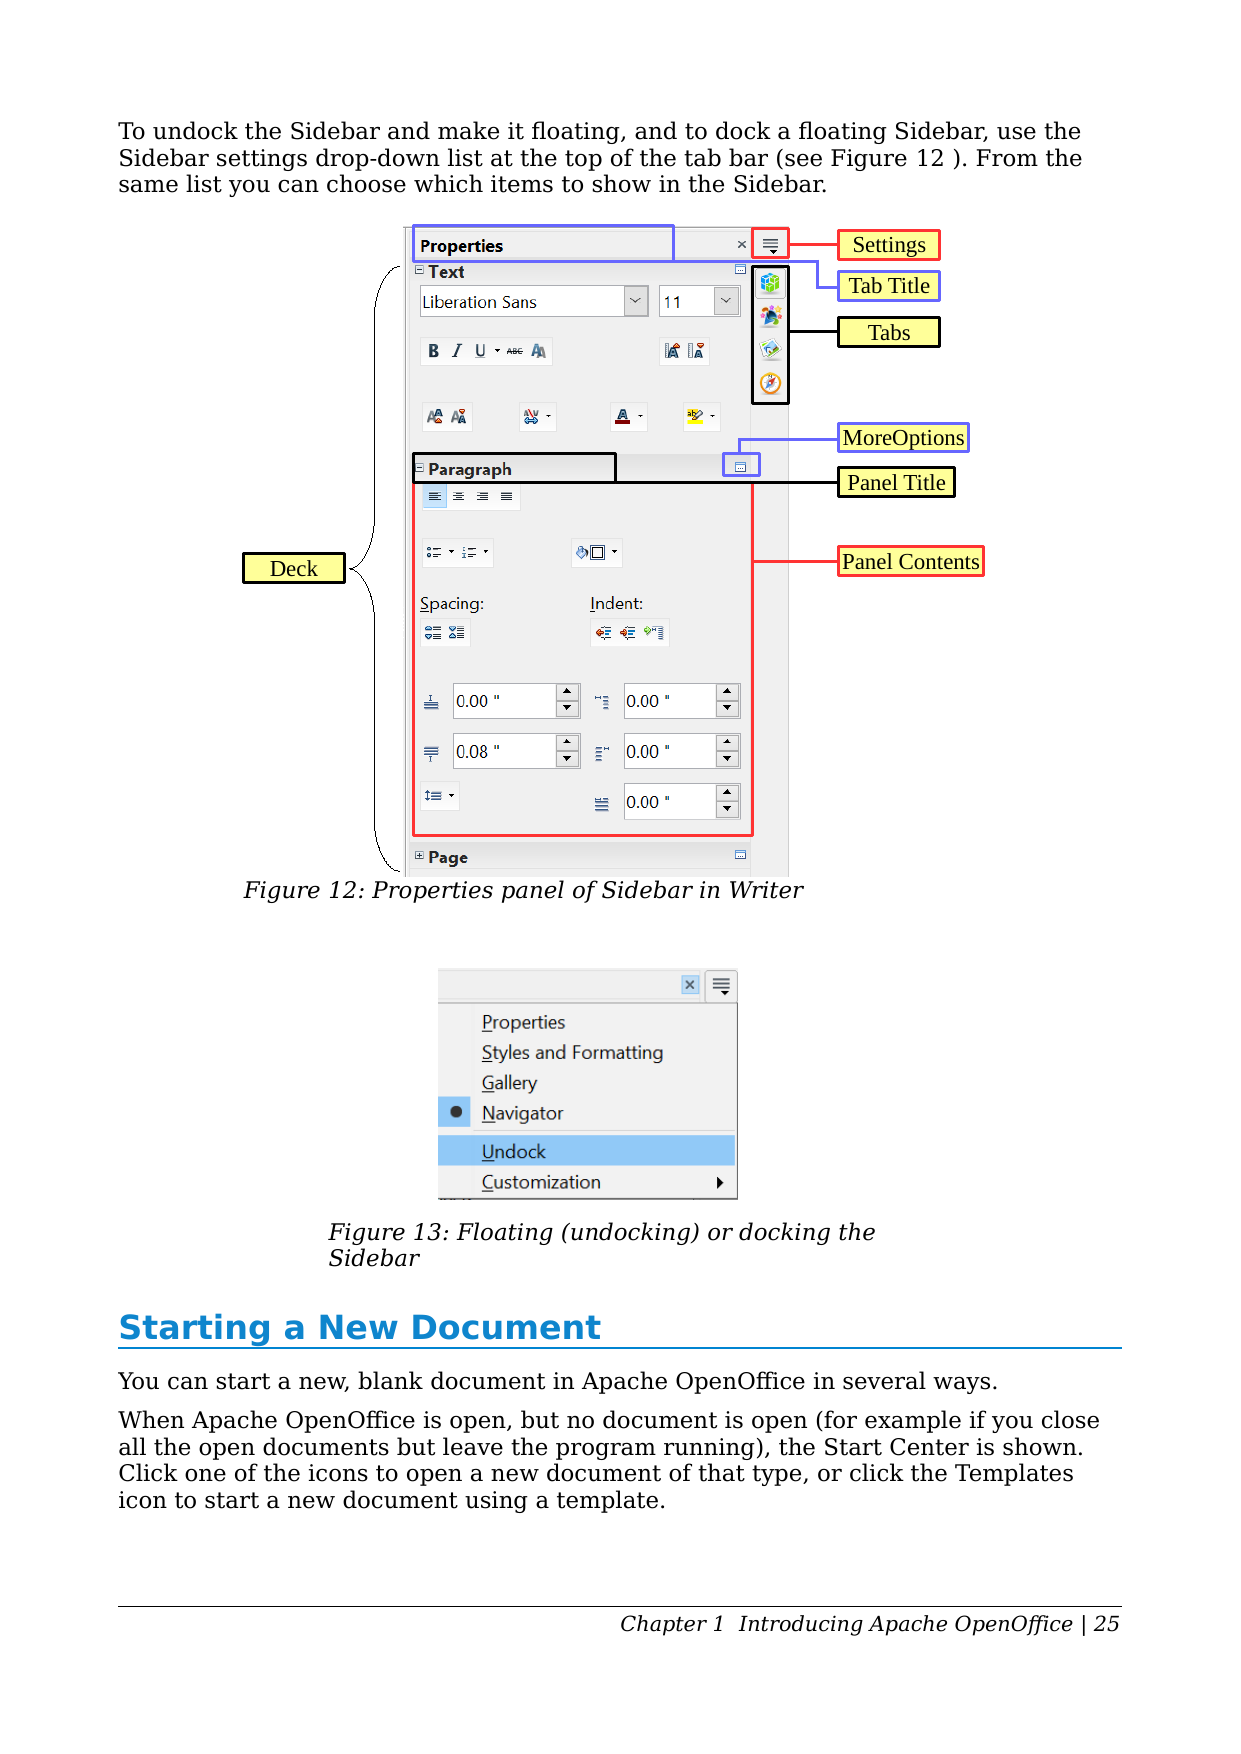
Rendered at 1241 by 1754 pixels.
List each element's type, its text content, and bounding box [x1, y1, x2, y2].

picture [754, 268, 787, 402]
picture [754, 230, 787, 256]
picture [415, 455, 614, 481]
picture [415, 484, 751, 834]
picture [725, 455, 758, 474]
picture [438, 968, 738, 1200]
subtitle Starting a New Document [118, 1308, 1122, 1347]
text You can start a new, blank document in Apache OpenOffice in several ways. [118, 1368, 1122, 1394]
picture [403, 223, 789, 877]
picture [415, 227, 672, 260]
text To undock the Sidebar and make it floating, and to dock a floating Sidebar, use the Sidebar settings drop-down list at the top of the tab bar (see Figure 12 ). From the same list you can choose which items to show in the Sidebar. [118, 118, 1122, 198]
picture [754, 484, 789, 560]
text When Apache OpenOffice is open, but no document is open (for example if you close all the open documents but leave the program running), the Start Center is shown. Click one of the icons to open a new document of that type, or click the Templates icon to start a new document using a template. [118, 1407, 1122, 1514]
text Figure 13: Floating (undocking) or docking the Sidebar [328, 1219, 912, 1272]
text Figure 12: Properties panel of Sidebar in Writer [243, 877, 997, 904]
